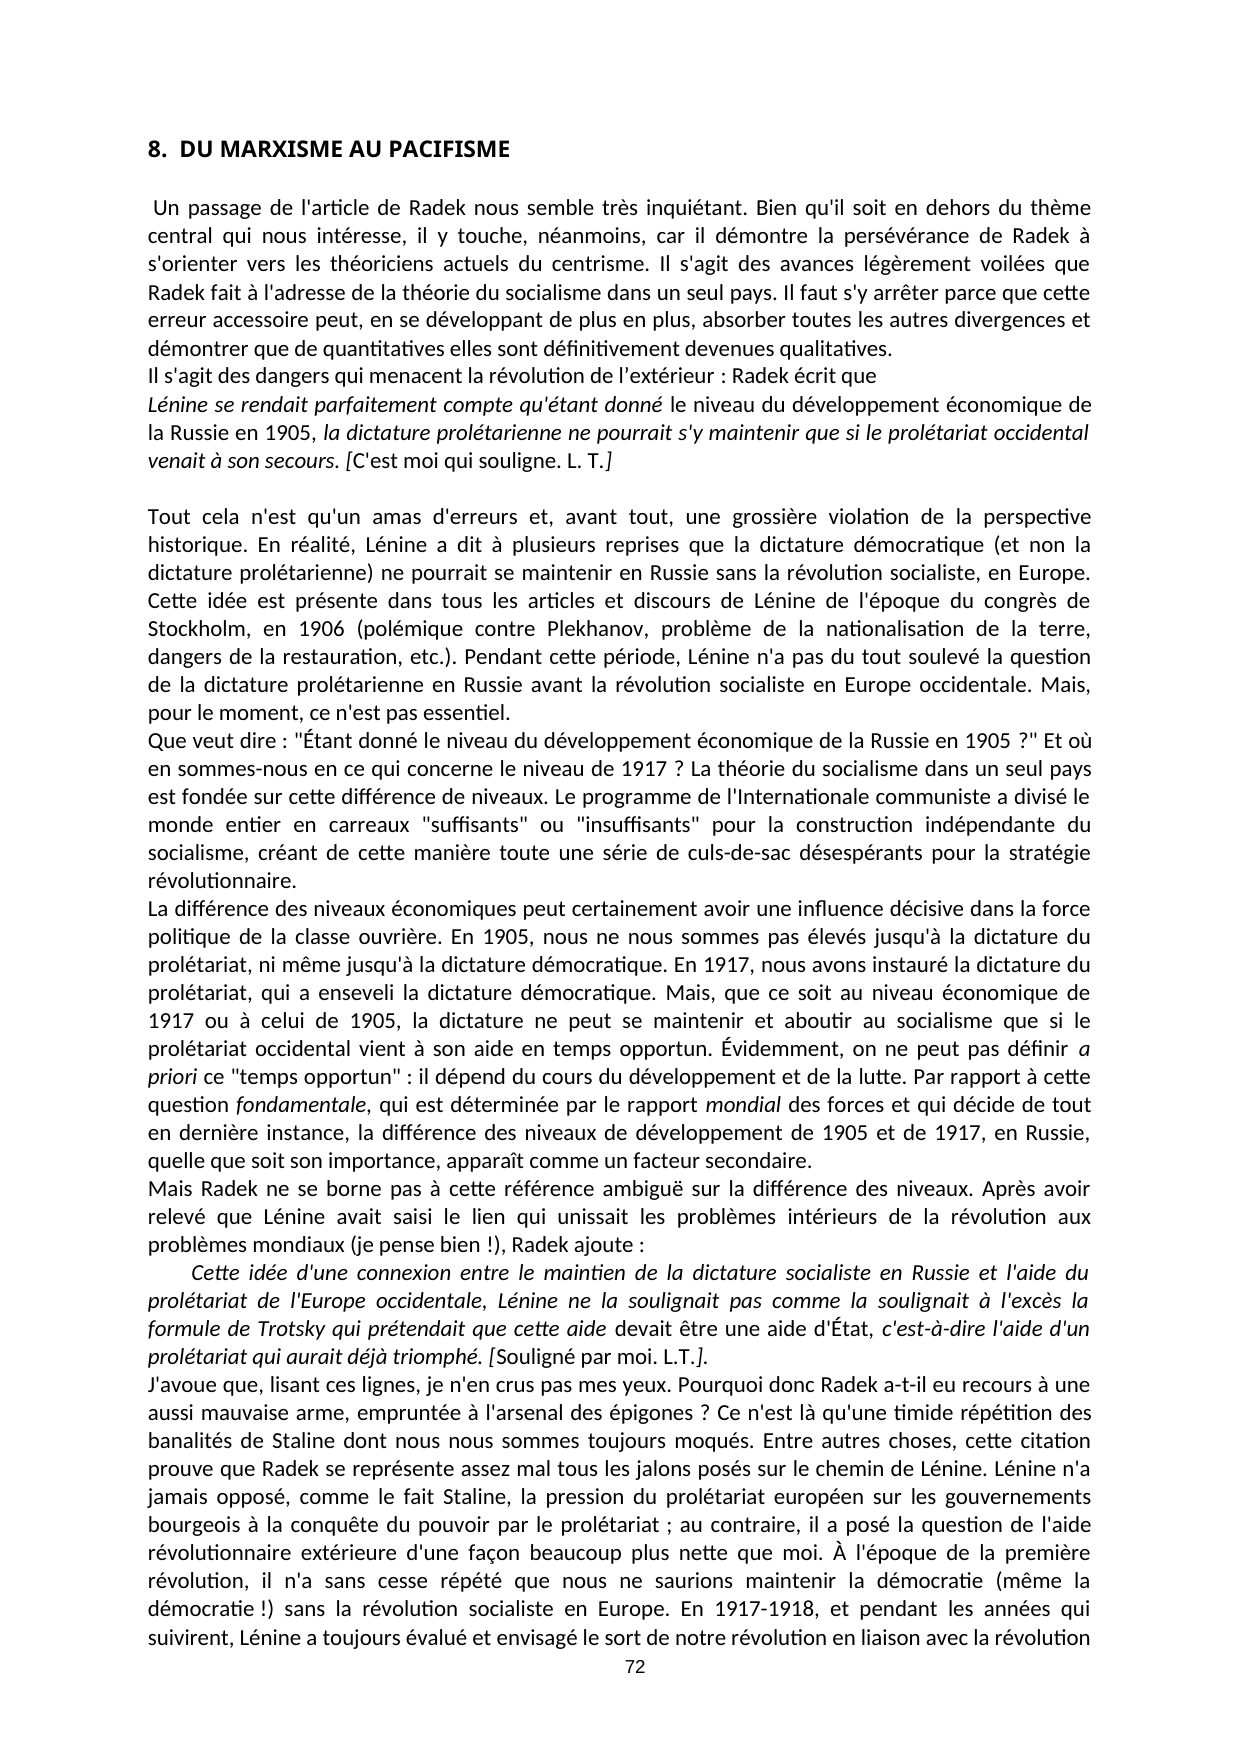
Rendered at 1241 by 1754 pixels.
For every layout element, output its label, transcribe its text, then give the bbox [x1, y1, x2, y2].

text Que veut dire : "Étant donné le niveau du développement économique de la Russie en 1905 ?" Et où en sommes-nous en ce qui concerne le niveau de 1917 ? La théorie du socialisme dans un seul pays est fondée sur cette différence de niveaux. Le programme de l'Internationale communiste a divisé le monde entier en carreaux "suffisants" ou "insuffisants" pour la construction indépendante du socialisme, créant de cette manière toute une série de culs-de-sac désespérants pour la stratégie révolutionnaire. [148, 726, 1093, 894]
text La différence des niveaux économiques peut certainement avoir une influence décisive dans la force politique de la classe ouvrière. En 1905, nous ne nous sommes pas élevés jusqu'à la dictature du prolétariat, ni même jusqu'à la dictature démocratique. En 1917, nous avons instauré la dictature du prolétariat, qui a enseveli la dictature démocratique. Mais, que ce soit au niveau économique de 1917 ou à celui de 1905, la dictature ne peut se maintenir et aboutir au socialisme que si le prolétariat occidental vient à son aide en temps opportun. Évidemment, on ne peut pas définir a priori ce "temps opportun" : il dépend du cours du développement et de la lutte. Par rapport à cette question fondamentale, qui est déterminée par le rapport mondial des forces et qui décide de tout en dernière instance, la différence des niveaux de développement de 1905 et de 1917, en Russie, quelle que soit son importance, apparaît comme un facteur secondaire. [148, 894, 1093, 1174]
text Un passage de l'article de Radek nous semble très inquiétant. Bien qu'il soit en dehors du thème central qui nous intéresse, il y touche, néanmoins, car il démontre la persévérance de Radek à s'orienter vers les théoriciens actuels du centrisme. Il s'agit des avances légèrement voilées que Radek fait à l'adresse de la théorie du socialisme dans un seul pays. Il faut s'y arrêter parce que cette erreur accessoire peut, en se développant de plus en plus, absorber toutes les autres divergences et démontrer que de quantitatives elles sont définitivement devenues qualitatives. [148, 193, 1093, 362]
text Il s'agit des dangers qui menacent la révolution de l’extérieur : Radek écrit que [148, 362, 1093, 390]
subtitle 8. DU MARXISME AU PACIFISME [148, 133, 1093, 164]
text Lénine se rendait parfaitement compte qu'étant donné le niveau du développement économique de la Russie en 1905, la dictature prolétarienne ne pourrait s'y maintenir que si le prolétariat occidental venait à son secours. [C'est moi qui souligne. L. T.] [148, 390, 1093, 474]
text Mais Radek ne se borne pas à cette référence ambiguë sur la différence des niveaux. Après avoir relevé que Lénine avait saisi le lien qui unissait les problèmes intérieurs de la révolution aux problèmes mondiaux (je pense bien !), Radek ajoute : [148, 1174, 1093, 1258]
text J'avoue que, lisant ces lignes, je n'en crus pas mes yeux. Pourquoi donc Radek a-t-il eu recours à une aussi mauvaise arme, empruntée à l'arsenal des épigones ? Ce n'est là qu'une timide répétition des banalités de Staline dont nous nous sommes toujours moqués. Entre autres choses, cette citation prouve que Radek se représente assez mal tous les jalons posés sur le chemin de Lénine. Lénine n'a jamais opposé, comme le fait Staline, la pression du prolétariat européen sur les gouvernements bourgeois à la conquête du pouvoir par le prolétariat ; au contraire, il a posé la question de l'aide révolutionnaire extérieure d'une façon beaucoup plus nette que moi. À l'époque de la première révolution, il n'a sans cesse répété que nous ne saurions maintenir la démocratie (même la démocratie !) sans la révolution socialiste en Europe. En 1917-1918, et pendant les années qui suivirent, Lénine a toujours évalué et envisagé le sort de notre révolution en liaison avec la révolution [148, 1370, 1093, 1651]
text Tout cela n'est qu'un amas d'erreurs et, avant tout, une grossière violation de la perspective historique. En réalité, Lénine a dit à plusieurs reprises que la dictature démocratique (et non la dictature prolétarienne) ne pourrait se maintenir en Russie sans la révolution socialiste, en Europe. Cette idée est présente dans tous les articles et discours de Lénine de l'époque du congrès de Stockholm, en 1906 (polémique contre Plekhanov, problème de la nationalisation de la terre, dangers de la restauration, etc.). Pendant cette période, Lénine n'a pas du tout soulevé la question de la dictature prolétarienne en Russie avant la révolution socialiste en Europe occidentale. Mais, pour le moment, ce n'est pas essentiel. [148, 502, 1093, 726]
list Cette idée d'une connexion entre le maintien de la dictature socialiste en Russie et l'aide du prolétariat de l'Europe occidentale, Lénine ne la soulignait pas comme la soulignait à l'excès la formule de Trotsky qui prétendait que cette aide devait être une aide d'État, c'est-à-dire l'aide d'un prolétariat qui aurait déjà triomphé. [Souligné par moi. L.T.]. [110, 1258, 1093, 1370]
